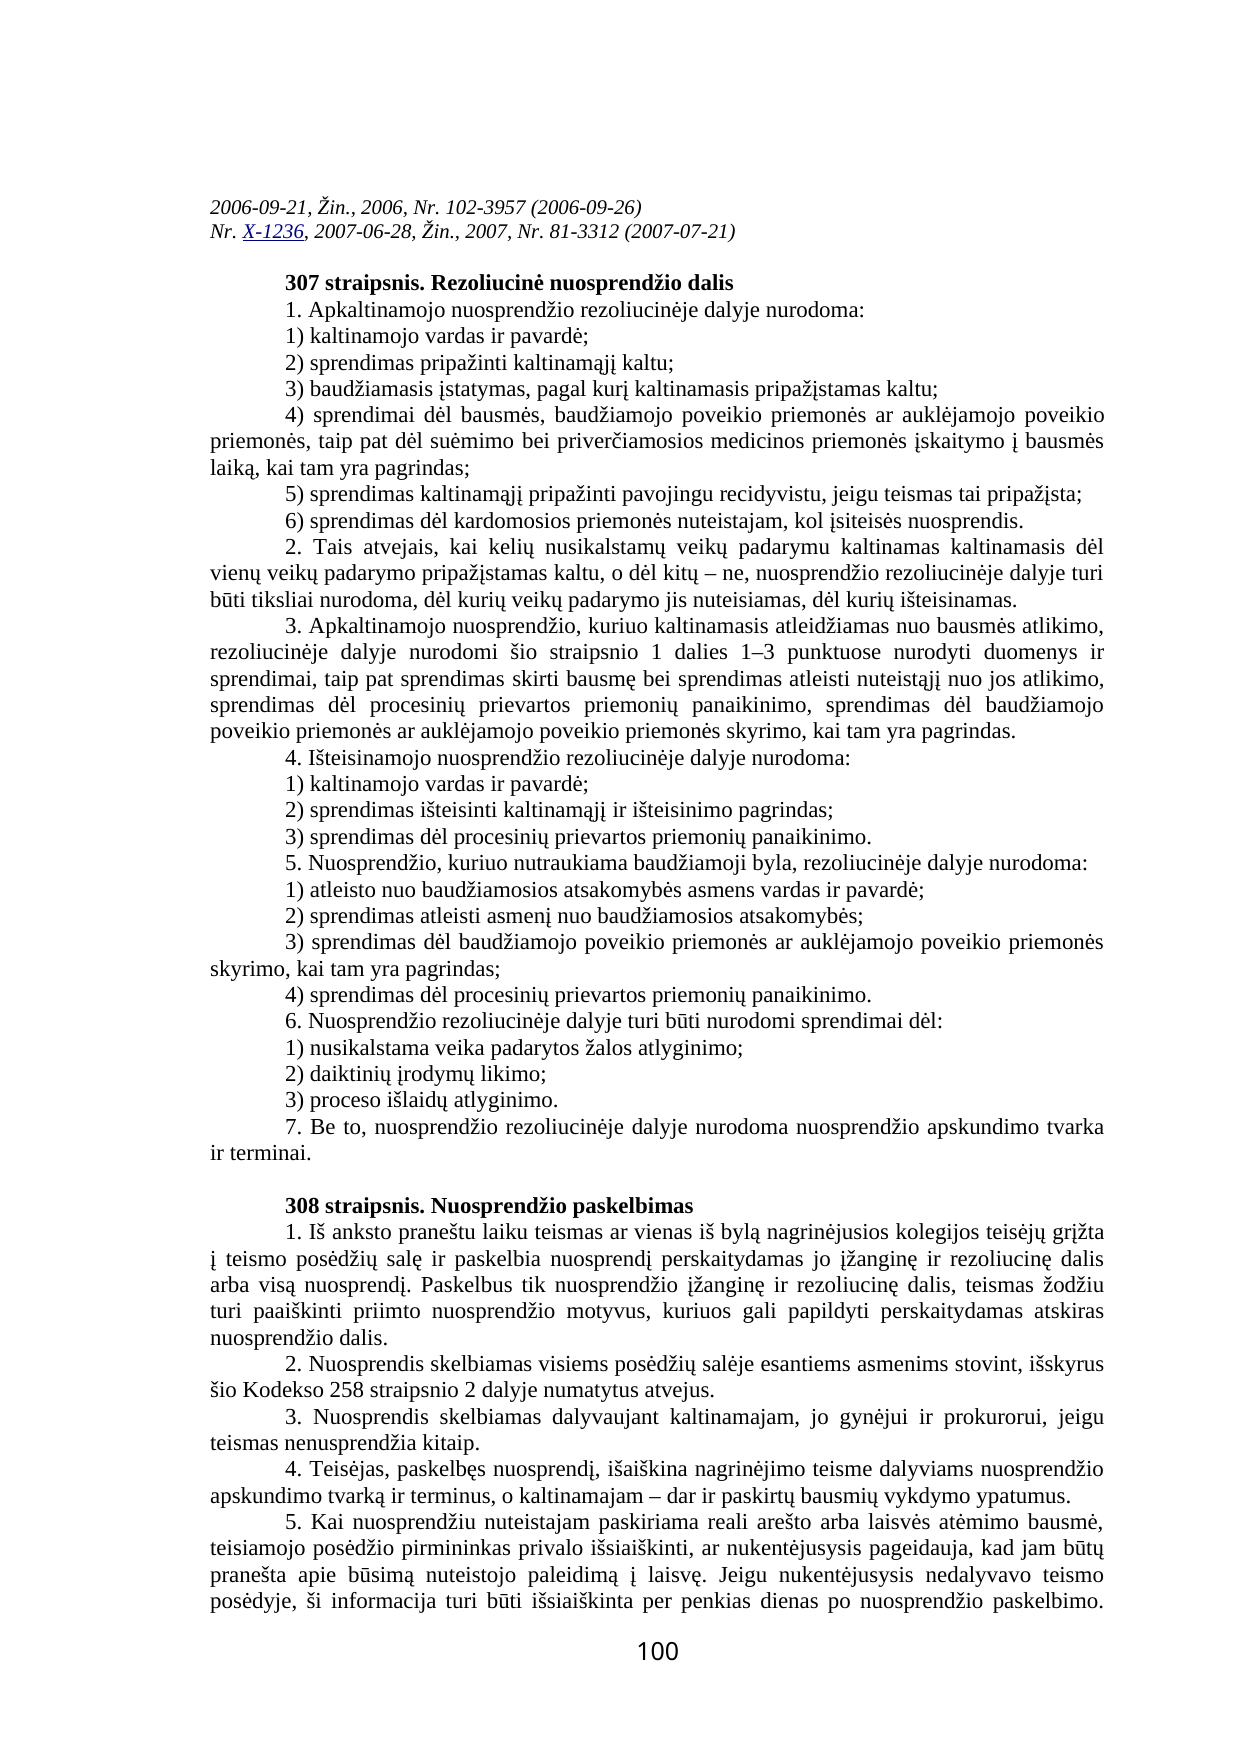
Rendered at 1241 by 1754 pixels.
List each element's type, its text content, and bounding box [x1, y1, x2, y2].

text 6) sprendimas dėl kardomosios priemonės nuteistajam, kol įsiteisės nuosprendis. [210, 507, 1106, 533]
text 5. Nuosprendžio, kuriuo nutraukiama baudžiamoji byla, rezoliucinėje dalyje nurodoma: [210, 849, 1106, 876]
text 6. Nuosprendžio rezoliucinėje dalyje turi būti nurodomi sprendimai dėl: [210, 1007, 1106, 1034]
text 5. Kai nuosprendžiu nuteistajam paskiriama reali arešto arba laisvės atėmimo bausmė, teisiamojo posėdžio pirmininkas privalo išsiaiškinti, ar nukentėjusysis pageidauja, kad jam būtų pranešta apie būsimą nuteistojo paleidimą į laisvę. Jeigu nukentėjusysis nedalyvavo teismo posėdyje, ši informacija turi būti išsiaiškinta per penkias dienas po nuosprendžio paskelbimo. [210, 1508, 1106, 1613]
text 3) sprendimas dėl baudžiamojo poveikio priemonės ar auklėjamojo poveikio priemonės skyrimo, kai tam yra pagrindas; [210, 928, 1106, 981]
text 1) nusikalstama veika padarytos žalos atlyginimo; [210, 1034, 1106, 1060]
text 3) sprendimas dėl procesinių prievartos priemonių panaikinimo. [210, 823, 1106, 849]
text 3) proceso išlaidų atlyginimo. [210, 1086, 1106, 1113]
text 7. Be to, nuosprendžio rezoliucinėje dalyje nurodoma nuosprendžio apskundimo tvarka ir terminai. [210, 1113, 1106, 1166]
text 2) daiktinių įrodymų likimo; [210, 1060, 1106, 1086]
text 4) sprendimai dėl bausmės, baudžiamojo poveikio priemonės ar auklėjamojo poveikio priemonės, taip pat dėl suėmimo bei priverčiamosios medicinos priemonės įskaitymo į bausmės laiką, kai tam yra pagrindas; [210, 401, 1106, 480]
text 308 straipsnis. Nuosprendžio paskelbimas [210, 1192, 1106, 1218]
text 1) atleisto nuo baudžiamosios atsakomybės asmens vardas ir pavardė; [210, 876, 1106, 902]
text 2. Nuosprendis skelbiamas visiems posėdžių salėje esantiems asmenims stovint, išskyrus šio Kodekso 258 straipsnio 2 dalyje numatytus atvejus. [210, 1350, 1106, 1403]
text 3. Nuosprendis skelbiamas dalyvaujant kaltinamajam, jo gynėjui ir prokurorui, jeigu teismas nenusprendžia kitaip. [210, 1403, 1106, 1455]
text 307 straipsnis. Rezoliucinė nuosprendžio dalis [210, 269, 1106, 296]
text Nr. X-1236, 2007-06-28, Žin., 2007, Nr. 81-3312 (2007-07-21) [210, 219, 1106, 243]
text 2) sprendimas išteisinti kaltinamąjį ir išteisinimo pagrindas; [210, 797, 1106, 823]
text 2006-09-21, Žin., 2006, Nr. 102-3957 (2006-09-26) [210, 195, 1106, 219]
text 1. Iš anksto praneštu laiku teismas ar vienas iš bylą nagrinėjusios kolegijos teisėjų grįžta į teismo posėdžių salę ir paskelbia nuosprendį perskaitydamas jo įžanginę ir rezoliucinę dalis arba visą nuosprendį. Paskelbus tik nuosprendžio įžanginę ir rezoliucinę dalis, teismas žodžiu turi paaiškinti priimto nuosprendžio motyvus, kuriuos gali papildyti perskaitydamas atskiras nuosprendžio dalis. [210, 1218, 1106, 1350]
text 4. Išteisinamojo nuosprendžio rezoliucinėje dalyje nurodoma: [210, 744, 1106, 770]
text 1. Apkaltinamojo nuosprendžio rezoliucinėje dalyje nurodoma: [210, 296, 1106, 322]
text 2) sprendimas atleisti asmenį nuo baudžiamosios atsakomybės; [210, 902, 1106, 928]
text 5) sprendimas kaltinamąjį pripažinti pavojingu recidyvistu, jeigu teismas tai pripažįsta; [210, 480, 1106, 507]
text 2) sprendimas pripažinti kaltinamąjį kaltu; [210, 348, 1106, 375]
text 3. Apkaltinamojo nuosprendžio, kuriuo kaltinamasis atleidžiamas nuo bausmės atlikimo, rezoliucinėje dalyje nurodomi šio straipsnio 1 dalies 1–3 punktuose nurodyti duomenys ir sprendimai, taip pat sprendimas skirti bausmę bei sprendimas atleisti nuteistąjį nuo jos atlikimo, sprendimas dėl procesinių prievartos priemonių panaikinimo, sprendimas dėl baudžiamojo poveikio priemonės ar auklėjamojo poveikio priemonės skyrimo, kai tam yra pagrindas. [210, 612, 1106, 744]
text 1) kaltinamojo vardas ir pavardė; [210, 322, 1106, 348]
text 4. Teisėjas, paskelbęs nuosprendį, išaiškina nagrinėjimo teisme dalyviams nuosprendžio apskundimo tvarką ir terminus, o kaltinamajam – dar ir paskirtų bausmių vykdymo ypatumus. [210, 1455, 1106, 1508]
text 4) sprendimas dėl procesinių prievartos priemonių panaikinimo. [210, 981, 1106, 1007]
text 3) baudžiamasis įstatymas, pagal kurį kaltinamasis pripažįstamas kaltu; [210, 375, 1106, 401]
text 1) kaltinamojo vardas ir pavardė; [210, 770, 1106, 797]
text 2. Tais atvejais, kai kelių nusikalstamų veikų padarymu kaltinamas kaltinamasis dėl vienų veikų padarymo pripažįstamas kaltu, o dėl kitų – ne, nuosprendžio rezoliucinėje dalyje turi būti tiksliai nurodoma, dėl kurių veikų padarymo jis nuteisiamas, dėl kurių išteisinamas. [210, 533, 1106, 612]
